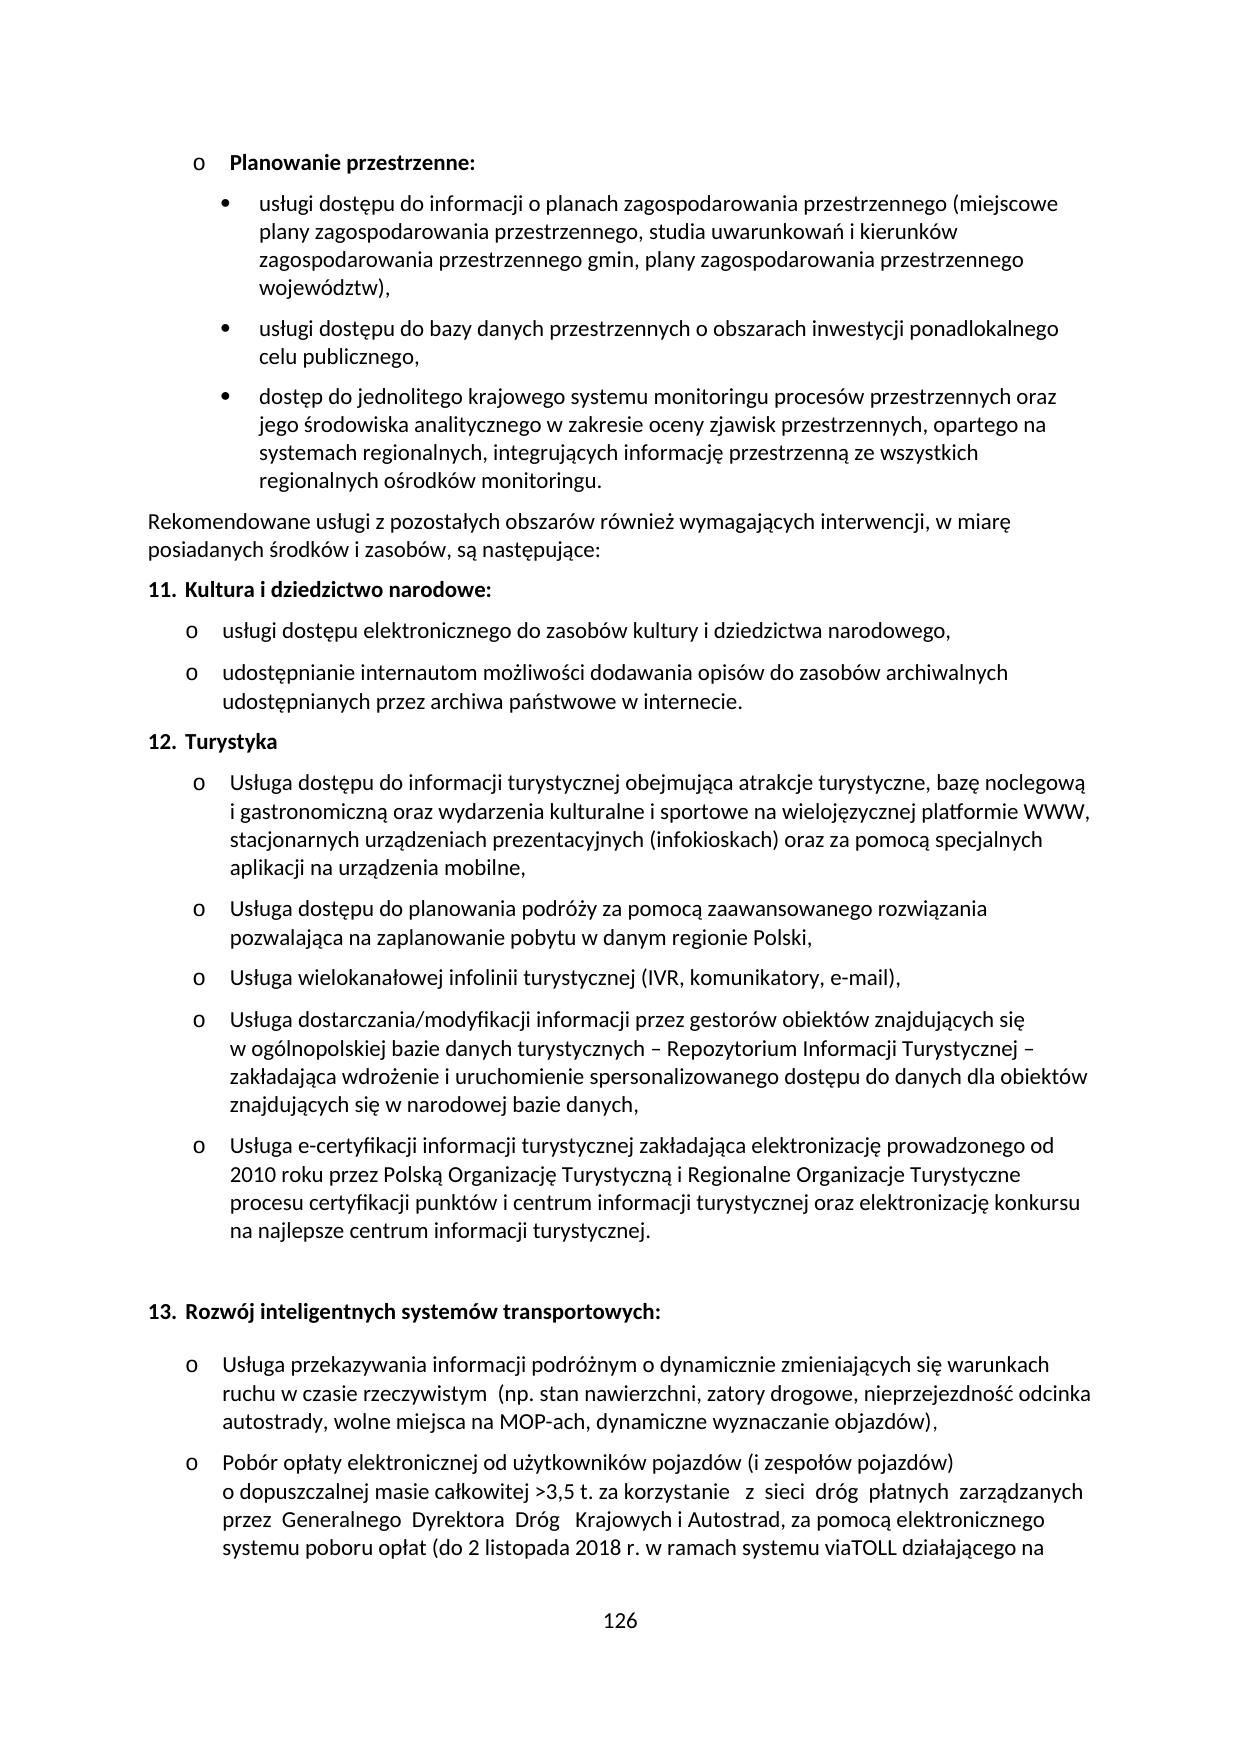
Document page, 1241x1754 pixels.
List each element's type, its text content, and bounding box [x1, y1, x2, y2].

list Usługa wielokanałowej infolinii turystycznej (IVR, komunikatory, e-mail), [192, 963, 1093, 992]
list Planowanie przestrzenne: [192, 148, 1093, 177]
list usługi dostępu elektronicznego do zasobów kultury i dziedzictwa narodowego, [185, 616, 1093, 645]
list Rozwój inteligentnych systemów transportowych: [148, 1297, 1093, 1325]
list usługi dostępu do informacji o planach zagospodarowania przestrzennego (miejscowe plany zagospodarowania przestrzennego, studia uwarunkowań i kierunków zagospodarowania przestrzennego gmin, plany zagospodarowania przestrzennego województw), [221, 189, 1093, 301]
text Rekomendowane usługi z pozostałych obszarów również wymagających interwencji, w miarę posiadanych środków i zasobów, są następujące: [148, 507, 1093, 563]
list Usługa przekazywania informacji podróżnym o dynamicznie zmieniających się warunkach ruchu w czasie rzeczywistym (np. stan nawierzchni, zatory drogowe, nieprzejezdność odcinka autostrady, wolne miejsca na MOP-ach, dynamiczne wyznaczanie objazdów), [185, 1350, 1093, 1435]
list usługi dostępu do bazy danych przestrzennych o obszarach inwestycji ponadlokalnego celu publicznego, [221, 314, 1093, 370]
list dostęp do jednolitego krajowego systemu monitoringu procesów przestrzennych oraz jego środowiska analitycznego w zakresie oceny zjawisk przestrzennych, opartego na systemach regionalnych, integrujących informację przestrzenną ze wszystkich regionalnych ośrodków monitoringu. [221, 382, 1093, 494]
list Pobór opłaty elektronicznej od użytkowników pojazdów (i zespołów pojazdów) o dopuszczalnej masie całkowitej >3,5 t. za korzystanie z sieci dróg płatnych zarządzanych przez Generalnego Dyrektora Dróg Krajowych i Autostrad, za pomocą elektronicznego systemu poboru opłat (do 2 listopada 2018 r. w ramach systemu viaTOLL działającego na [185, 1448, 1093, 1561]
list Turystyka [148, 727, 1093, 755]
list Usługa dostępu do planowania podróży za pomocą zaawansowanego rozwiązania pozwalająca na zaplanowanie pobytu w danym regionie Polski, [192, 894, 1093, 951]
list Usługa dostępu do informacji turystycznej obejmująca atrakcje turystyczne, bazę noclegową i gastronomiczną oraz wydarzenia kulturalne i sportowe na wielojęzycznej platformie WWW, stacjonarnych urządzeniach prezentacyjnych (infokioskach) oraz za pomocą specjalnych aplikacji na urządzenia mobilne, [192, 768, 1093, 881]
list Kultura i dziedzictwo narodowe: [148, 576, 1093, 603]
list udostępnianie internautom możliwości dodawania opisów do zasobów archiwalnych udostępnianych przez archiwa państwowe w internecie. [185, 658, 1093, 715]
list Usługa dostarczania/modyfikacji informacji przez gestorów obiektów znajdujących się w ogólnopolskiej bazie danych turystycznych – Repozytorium Informacji Turystycznej – zakładająca wdrożenie i uruchomienie spersonalizowanego dostępu do danych dla obiektów znajdujących się w narodowej bazie danych, [192, 1005, 1093, 1118]
list Usługa e-certyfikacji informacji turystycznej zakładająca elektronizację prowadzonego od 2010 roku przez Polską Organizację Turystyczną i Regionalne Organizacje Turystyczne procesu certyfikacji punktów i centrum informacji turystycznej oraz elektronizację konkursu na najlepsze centrum informacji turystycznej. [192, 1131, 1093, 1244]
